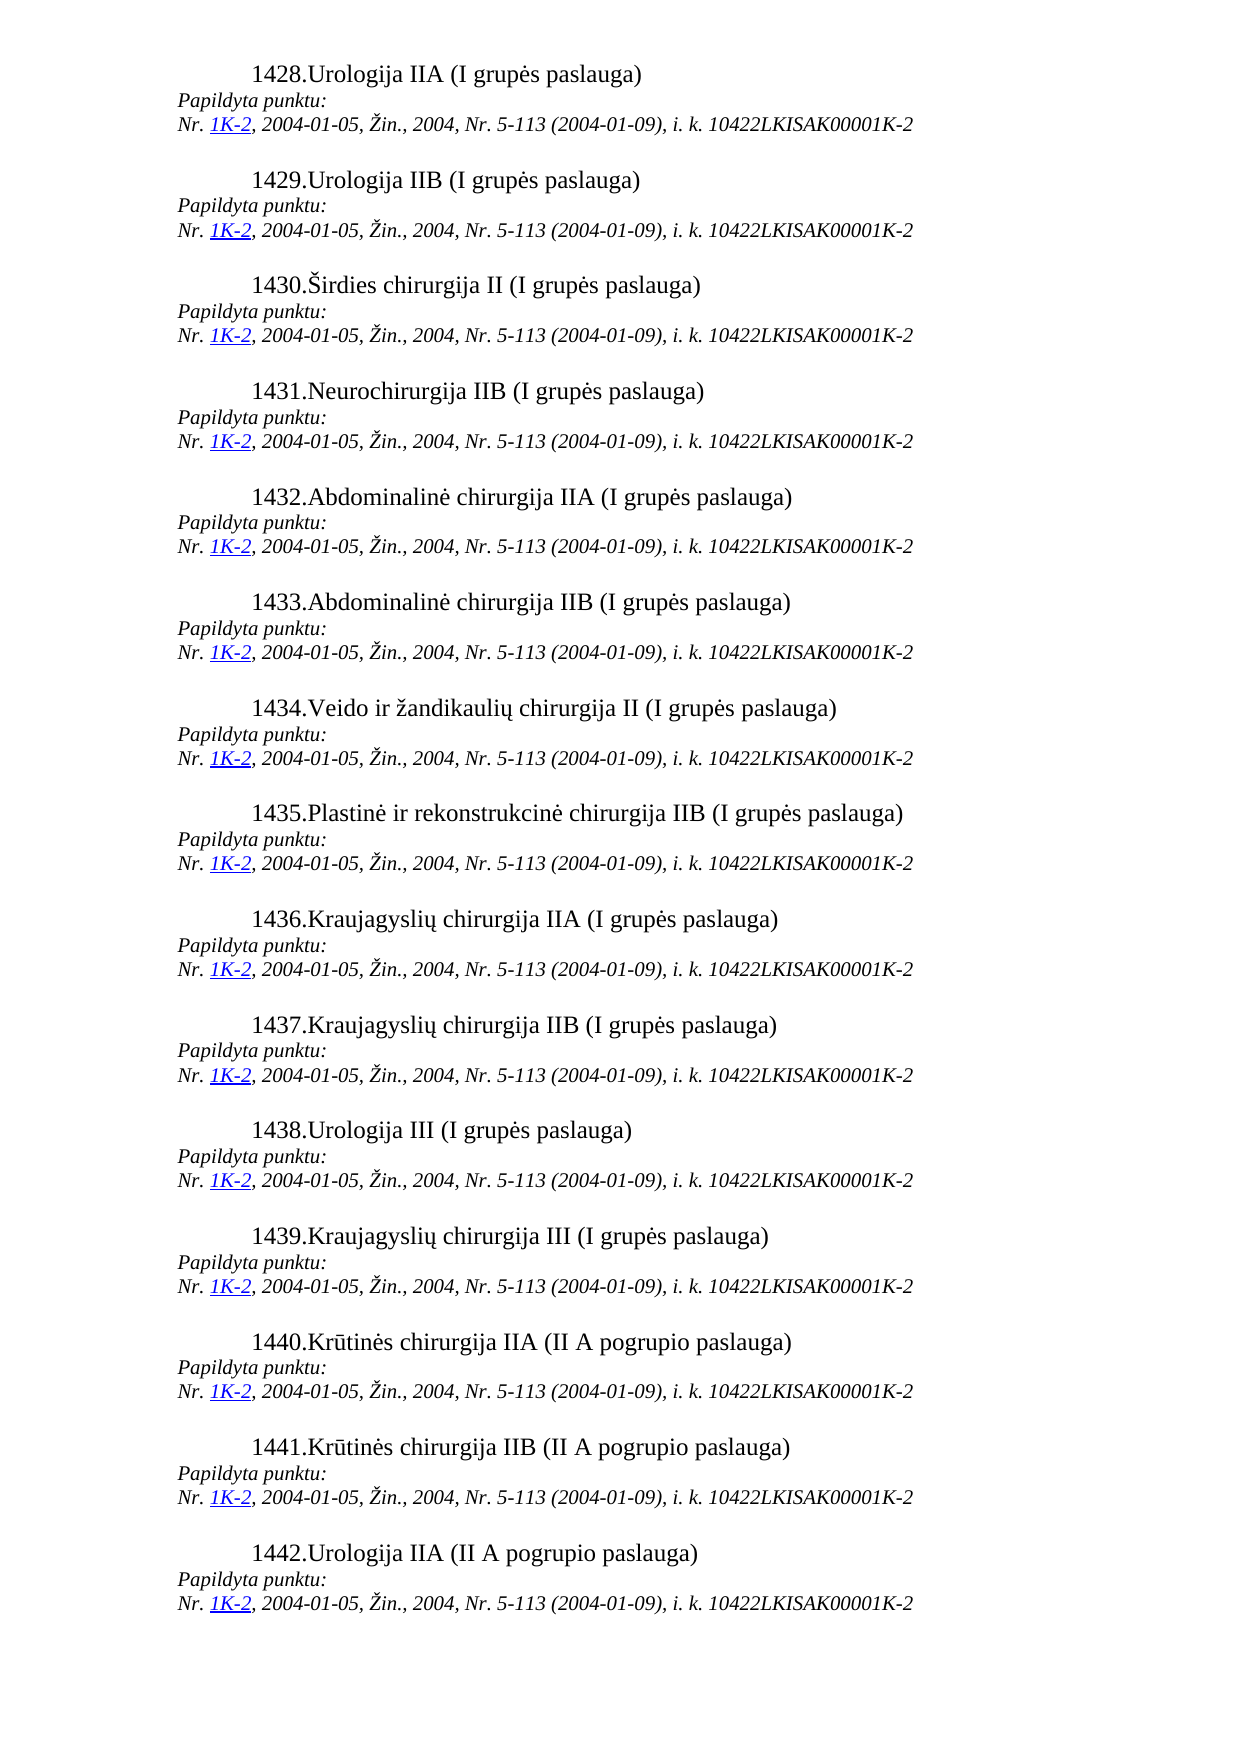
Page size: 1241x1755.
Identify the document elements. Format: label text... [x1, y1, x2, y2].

text Nr. 1K-2, 2004-01-05, Žin., 2004, Nr. 5-113 (2004-01-09), i. k. 10422LKISAK00001K-2 [177, 429, 1181, 453]
text Nr. 1K-2, 2004-01-05, Žin., 2004, Nr. 5-113 (2004-01-09), i. k. 10422LKISAK00001K-2 [177, 1062, 1181, 1087]
text 1438.Urologija III (I grupės paslauga) [177, 1115, 1181, 1144]
text Nr. 1K-2, 2004-01-05, Žin., 2004, Nr. 5-113 (2004-01-09), i. k. 10422LKISAK00001K-2 [177, 217, 1181, 242]
text Nr. 1K-2, 2004-01-05, Žin., 2004, Nr. 5-113 (2004-01-09), i. k. 10422LKISAK00001K-2 [177, 640, 1181, 664]
text Papildyta punktu: [177, 933, 1181, 957]
text Papildyta punktu: [177, 299, 1181, 323]
text Papildyta punktu: [177, 405, 1181, 429]
text Nr. 1K-2, 2004-01-05, Žin., 2004, Nr. 5-113 (2004-01-09), i. k. 10422LKISAK00001K-2 [177, 534, 1181, 558]
text 1430.Širdies chirurgija II (I grupės paslauga) [177, 270, 1181, 299]
text Papildyta punktu: [177, 1461, 1181, 1485]
text Papildyta punktu: [177, 616, 1181, 640]
text 1441.Krūtinės chirurgija IIB (II A pogrupio paslauga) [177, 1432, 1181, 1461]
text 1431.Neurochirurgija IIB (I grupės paslauga) [177, 376, 1181, 405]
text Nr. 1K-2, 2004-01-05, Žin., 2004, Nr. 5-113 (2004-01-09), i. k. 10422LKISAK00001K-2 [177, 957, 1181, 981]
text Papildyta punktu: [177, 510, 1181, 534]
text Nr. 1K-2, 2004-01-05, Žin., 2004, Nr. 5-113 (2004-01-09), i. k. 10422LKISAK00001K-2 [177, 1379, 1181, 1403]
text Nr. 1K-2, 2004-01-05, Žin., 2004, Nr. 5-113 (2004-01-09), i. k. 10422LKISAK00001K-2 [177, 1591, 1181, 1615]
text Nr. 1K-2, 2004-01-05, Žin., 2004, Nr. 5-113 (2004-01-09), i. k. 10422LKISAK00001K-2 [177, 851, 1181, 875]
text 1432.Abdominalinė chirurgija IIA (I grupės paslauga) [177, 482, 1181, 510]
text Nr. 1K-2, 2004-01-05, Žin., 2004, Nr. 5-113 (2004-01-09), i. k. 10422LKISAK00001K-2 [177, 746, 1181, 770]
text 1433.Abdominalinė chirurgija IIB (I grupės paslauga) [177, 587, 1181, 616]
text 1435.Plastinė ir rekonstrukcinė chirurgija IIB (I grupės paslauga) [177, 798, 1181, 827]
text 1439.Kraujagyslių chirurgija III (I grupės paslauga) [177, 1221, 1181, 1250]
text Papildyta punktu: [177, 1250, 1181, 1274]
text Papildyta punktu: [177, 1567, 1181, 1591]
text Papildyta punktu: [177, 1038, 1181, 1062]
text 1436.Kraujagyslių chirurgija IIA (I grupės paslauga) [177, 904, 1181, 933]
text Nr. 1K-2, 2004-01-05, Žin., 2004, Nr. 5-113 (2004-01-09), i. k. 10422LKISAK00001K-2 [177, 1485, 1181, 1509]
text Papildyta punktu: [177, 1355, 1181, 1379]
text Nr. 1K-2, 2004-01-05, Žin., 2004, Nr. 5-113 (2004-01-09), i. k. 10422LKISAK00001K-2 [177, 112, 1181, 136]
text 1429.Urologija IIB (I grupės paslauga) [177, 165, 1181, 193]
text 1437.Kraujagyslių chirurgija IIB (I grupės paslauga) [177, 1010, 1181, 1038]
text Nr. 1K-2, 2004-01-05, Žin., 2004, Nr. 5-113 (2004-01-09), i. k. 10422LKISAK00001K-2 [177, 1168, 1181, 1192]
text 1434.Veido ir žandikaulių chirurgija II (I grupės paslauga) [177, 693, 1181, 722]
text 1442.Urologija IIA (II A pogrupio paslauga) [177, 1538, 1181, 1567]
text Nr. 1K-2, 2004-01-05, Žin., 2004, Nr. 5-113 (2004-01-09), i. k. 10422LKISAK00001K-2 [177, 1274, 1181, 1298]
text 1428.Urologija IIA (I grupės paslauga) [177, 59, 1181, 88]
text Papildyta punktu: [177, 827, 1181, 851]
text Papildyta punktu: [177, 193, 1181, 217]
text Papildyta punktu: [177, 722, 1181, 746]
text Nr. 1K-2, 2004-01-05, Žin., 2004, Nr. 5-113 (2004-01-09), i. k. 10422LKISAK00001K-2 [177, 323, 1181, 347]
text Papildyta punktu: [177, 88, 1181, 112]
text 1440.Krūtinės chirurgija IIA (II A pogrupio paslauga) [177, 1327, 1181, 1355]
text Papildyta punktu: [177, 1144, 1181, 1168]
